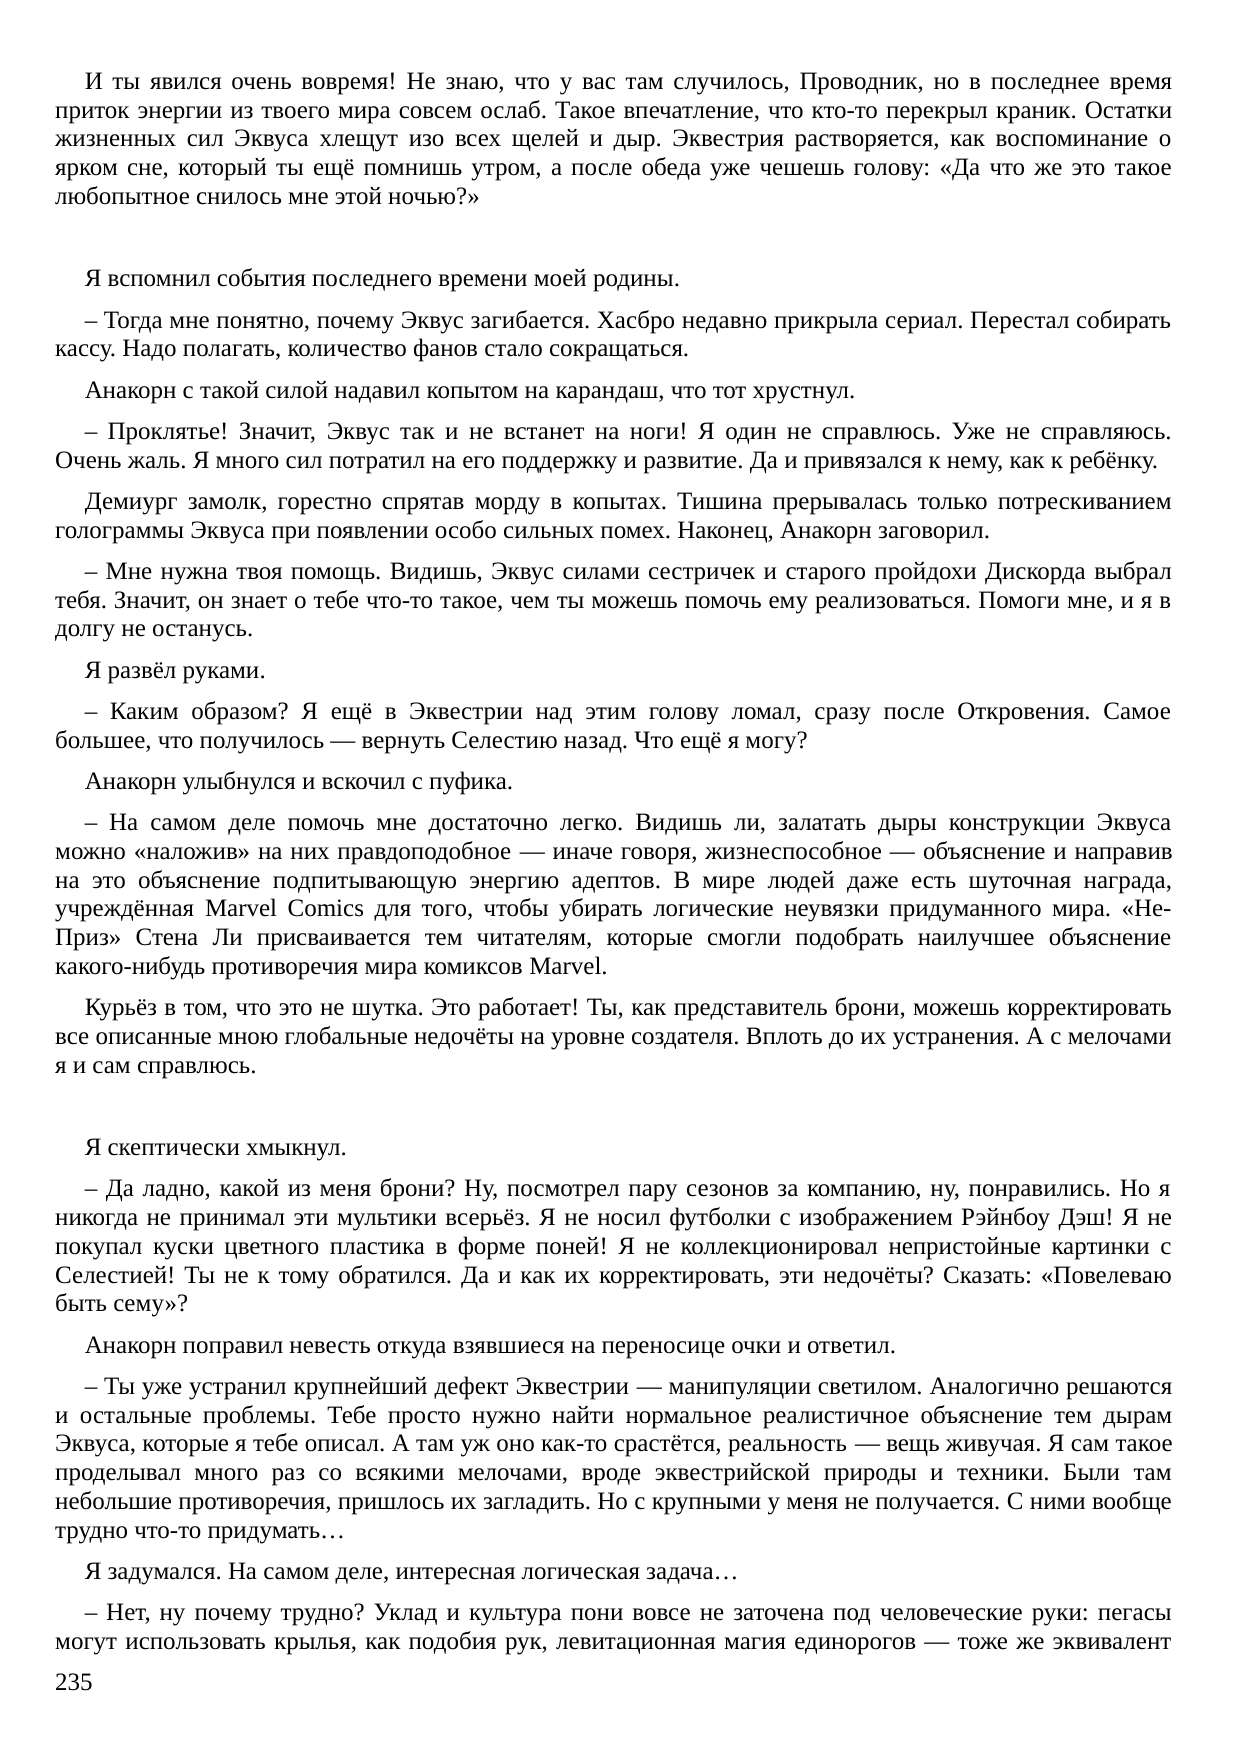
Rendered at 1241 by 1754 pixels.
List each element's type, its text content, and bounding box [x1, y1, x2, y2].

text Анакорн с такой силой надавил копытом на карандаш, что тот хрустнул. [55, 375, 1173, 403]
text Я развёл руками. [55, 655, 1173, 683]
text – Каким образом? Я ещё в Эквестрии над этим голову ломал, сразу после Откровения. Самое большее, что получилось — вернуть Селестию назад. Что ещё я могу? [55, 696, 1173, 753]
text – Мне нужна твоя помощь. Видишь, Эквус силами сестричек и старого пройдохи Дискорда выбрал тебя. Значит, он знает о тебе что-то такое, чем ты можешь помочь ему реализоваться. Помоги мне, и я в долгу не останусь. [55, 556, 1173, 642]
text – На самом деле помочь мне достаточно легко. Видишь ли, залатать дыры конструкции Эквуса можно «наложив» на них правдоподобное — иначе говоря, жизнеспособное — объяснение и направив на это объяснение подпитывающую энергию адептов. В мире людей даже есть шуточная награда, учреждённая Marvel Comics для того, чтобы убирать логические неувязки придуманного мира. «Не-Приз» Стена Ли присваивается тем читателям, которые смогли подобрать наилучшее объяснение какого-нибудь противоречия мира комиксов Marvel. [55, 807, 1173, 980]
text Я вспомнил события последнего времени моей родины. [55, 263, 1173, 292]
text Анакорн улыбнулся и вскочил с пуфика. [55, 766, 1173, 795]
text Анакорн поправил невесть откуда взявшиеся на переносице очки и ответил. [55, 1330, 1173, 1358]
text – Проклятье! Значит, Эквус так и не встанет на ноги! Я один не справлюсь. Уже не справляюсь. Очень жаль. Я много сил потратил на его поддержку и развитие. Да и привязался к нему, как к ребёнку. [55, 416, 1173, 473]
text Я задумался. На самом деле, интересная логическая задача… [55, 1556, 1173, 1585]
text Я скептически хмыкнул. [55, 1132, 1173, 1161]
text И ты явился очень вовремя! Не знаю, что у вас там случилось, Проводник, но в последнее время приток энергии из твоего мира совсем ослаб. Такое впечатление, что кто-то перекрыл краник. Остатки жизненных сил Эквуса хлещут изо всех щелей и дыр. Эквестрия растворяется, как воспоминание о ярком сне, который ты ещё помнишь утром, а после обеда уже чешешь голову: «Да что же это такое любопытное снилось мне этой ночью?» [55, 66, 1173, 210]
text – Тогда мне понятно, почему Эквус загибается. Хасбро недавно прикрыла сериал. Перестал собирать кассу. Надо полагать, количество фанов стало сокращаться. [55, 305, 1173, 362]
text – Ты уже устранил крупнейший дефект Эквестрии — манипуляции светилом. Аналогично решаются и остальные проблемы. Тебе просто нужно найти нормальное реалистичное объяснение тем дырам Эквуса, которые я тебе описал. А там уж оно как-то срастётся, реальность — вещь живучая. Я сам такое проделывал много раз со всякими мелочами, вроде эквестрийской природы и техники. Были там небольшие противоречия, пришлось их загладить. Но с крупными у меня не получается. С ними вообще трудно что-то придумать… [55, 1371, 1173, 1543]
text – Да ладно, какой из меня брони? Ну, посмотрел пару сезонов за компанию, ну, понравились. Но я никогда не принимал эти мультики всерьёз. Я не носил футболки с изображением Рэйнбоу Дэш! Я не покупал куски цветного пластика в форме поней! Я не коллекционировал непристойные картинки с Селестией! Ты не к тому обратился. Да и как их корректировать, эти недочёты? Сказать: «Повелеваю быть сему»? [55, 1173, 1173, 1317]
text – Нет, ну почему трудно? Уклад и культура пони вовсе не заточена под человеческие руки: пегасы могут использовать крылья, как подобия рук, левитационная магия единорогов — тоже же эквивалент [55, 1597, 1173, 1655]
text Курьёз в том, что это не шутка. Это работает! Ты, как представитель брони, можешь корректировать все описанные мною глобальные недочёты на уровне создателя. Вплоть до их устранения. А с мелочами я и сам справлюсь. [55, 992, 1173, 1078]
text Демиург замолк, горестно спрятав морду в копытах. Тишина прерывалась только потрескиванием голограммы Эквуса при появлении особо сильных помех. Наконец, Анакорн заговорил. [55, 486, 1173, 543]
